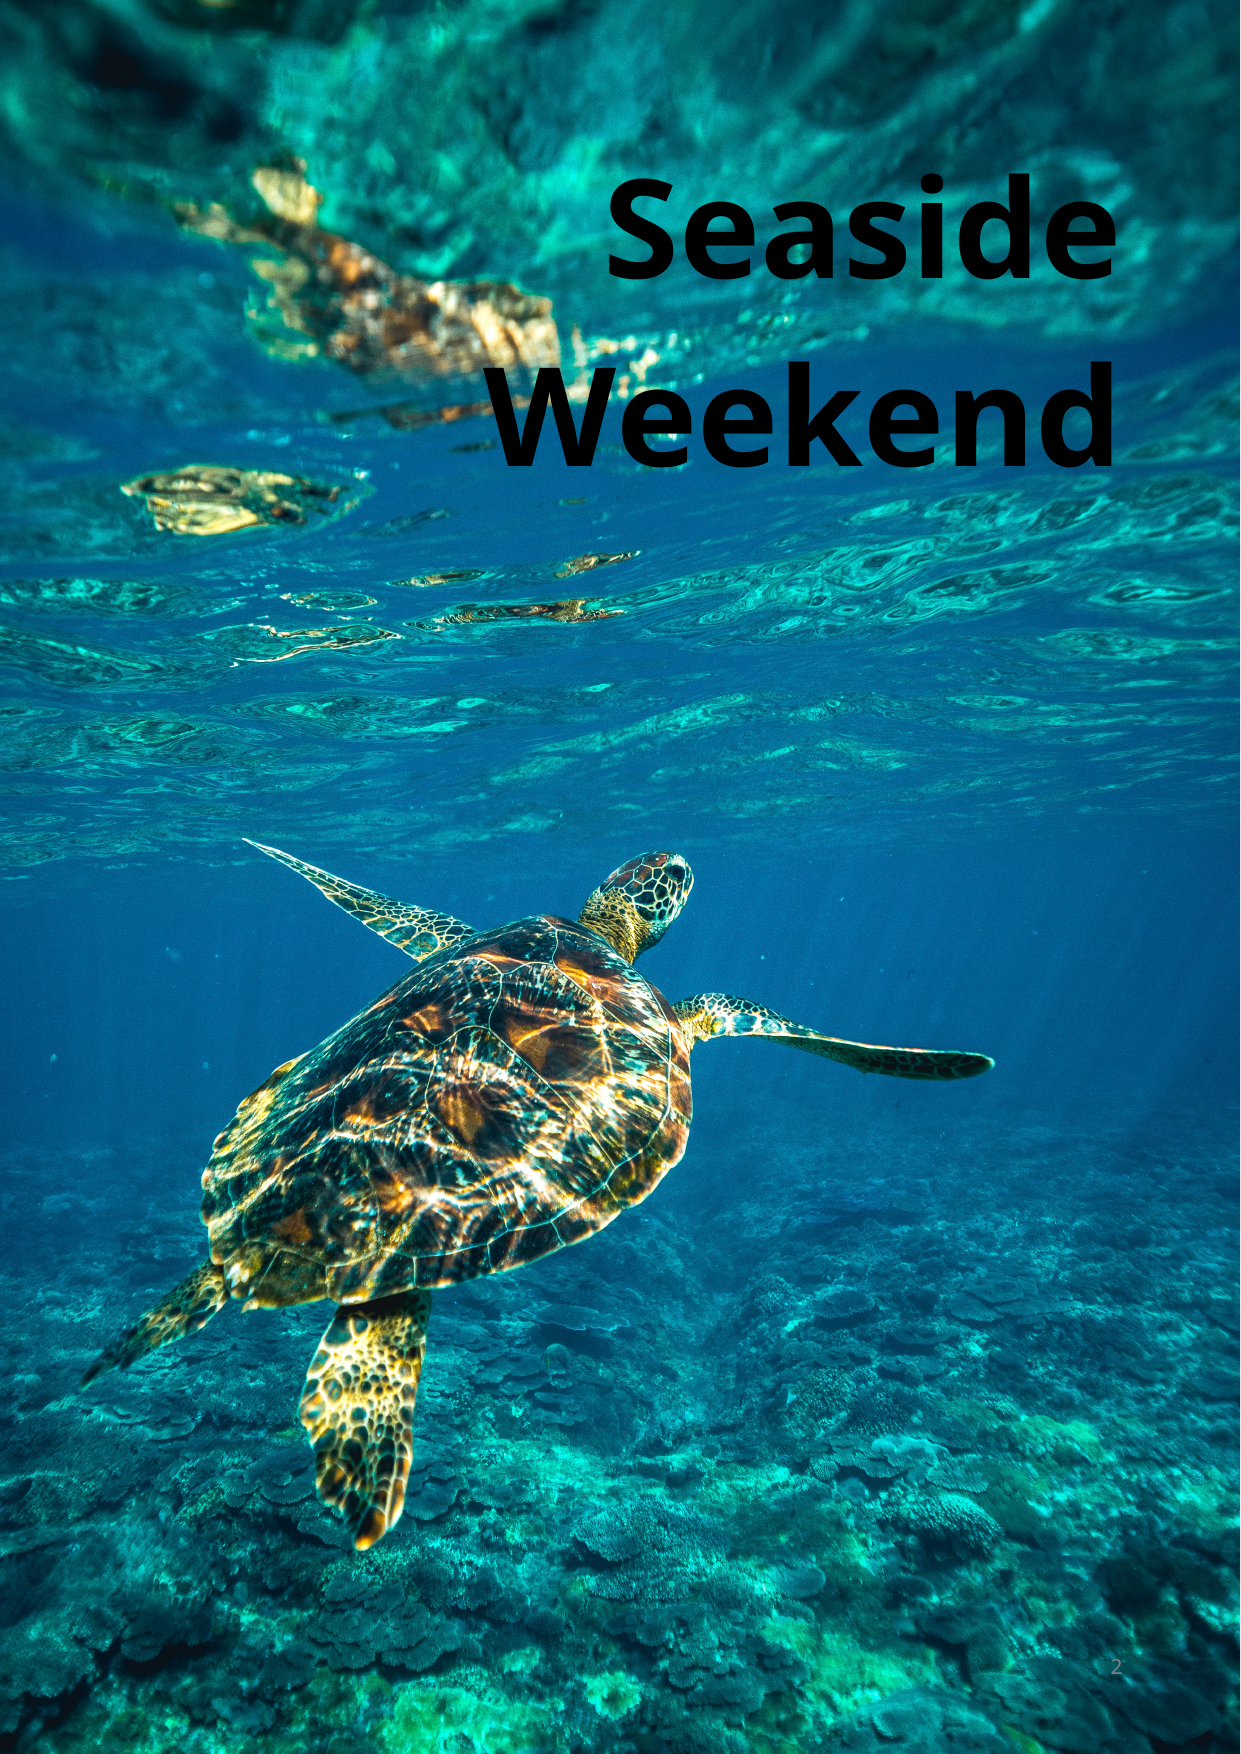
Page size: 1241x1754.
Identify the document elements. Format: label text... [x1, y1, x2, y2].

picture [45, 1392, 177, 1441]
picture [991, 928, 998, 934]
picture [1115, 680, 1173, 687]
picture [1065, 877, 1073, 885]
picture [0, 1530, 26, 1555]
picture [499, 1320, 534, 1334]
picture [128, 1454, 140, 1461]
picture [279, 1547, 298, 1564]
picture [842, 1218, 851, 1224]
picture [1150, 1089, 1157, 1099]
picture [351, 706, 367, 712]
picture [255, 950, 264, 960]
picture [233, 836, 467, 964]
picture [377, 696, 388, 701]
picture [1169, 1109, 1186, 1123]
picture [0, 578, 244, 619]
picture [190, 752, 205, 761]
picture [1063, 1028, 1079, 1046]
picture [850, 506, 909, 525]
picture [1208, 370, 1227, 382]
picture [582, 684, 612, 692]
picture [274, 1516, 323, 1547]
picture [82, 1046, 97, 1084]
picture [1055, 927, 1069, 938]
picture [1135, 728, 1175, 739]
picture [137, 446, 147, 456]
picture [759, 1324, 768, 1329]
picture [827, 700, 845, 712]
picture [97, 1046, 105, 1069]
picture [1148, 1397, 1167, 1417]
picture [1035, 888, 1087, 947]
picture [159, 993, 169, 1001]
picture [816, 738, 914, 770]
picture [1148, 719, 1161, 723]
picture [116, 1058, 126, 1064]
picture [1167, 1549, 1198, 1571]
picture [816, 1285, 843, 1297]
picture [434, 832, 471, 840]
picture [1209, 664, 1217, 670]
picture [171, 740, 208, 760]
picture [986, 607, 997, 612]
picture [231, 1566, 238, 1574]
picture [1078, 867, 1094, 885]
picture [1208, 1287, 1241, 1303]
picture [33, 711, 227, 767]
picture [218, 1541, 263, 1572]
picture [745, 797, 808, 809]
picture [1155, 386, 1174, 400]
picture [217, 1338, 240, 1350]
picture [363, 715, 368, 724]
picture [0, 203, 137, 266]
picture [1096, 878, 1100, 890]
picture [84, 976, 104, 996]
picture [265, 1522, 277, 1531]
picture [280, 592, 377, 610]
picture [795, 1301, 809, 1313]
picture [82, 1293, 99, 1309]
picture [768, 627, 776, 637]
picture [900, 649, 916, 654]
picture [188, 471, 1241, 668]
picture [229, 1508, 238, 1515]
picture [251, 697, 467, 737]
picture [0, 0, 1079, 226]
picture [945, 969, 957, 977]
picture [1173, 1706, 1180, 1714]
picture [89, 1365, 97, 1377]
picture [260, 832, 272, 837]
picture [961, 924, 971, 934]
picture [1137, 1309, 1181, 1326]
picture [899, 1357, 920, 1369]
picture [243, 953, 247, 964]
picture [14, 1375, 40, 1385]
picture [725, 1418, 735, 1424]
picture [1038, 629, 1241, 664]
picture [1195, 1719, 1210, 1732]
picture [10, 1508, 16, 1517]
picture [1139, 1320, 1241, 1400]
picture [43, 1457, 54, 1464]
picture [1080, 1037, 1086, 1044]
picture [651, 1378, 708, 1433]
picture [1010, 600, 1023, 608]
picture [173, 1415, 196, 1434]
picture [1102, 1747, 1109, 1754]
picture [30, 833, 43, 842]
picture [670, 1749, 681, 1754]
picture [855, 1367, 866, 1373]
picture [0, 625, 190, 691]
picture [1029, 1355, 1054, 1381]
picture [53, 1345, 103, 1362]
picture [951, 998, 958, 1009]
picture [1152, 1565, 1174, 1578]
picture [1169, 815, 1179, 829]
picture [1058, 1301, 1105, 1319]
picture [782, 536, 800, 546]
picture [1026, 945, 1034, 950]
picture [759, 631, 768, 638]
picture [85, 683, 103, 692]
picture [805, 1342, 821, 1348]
picture [903, 1387, 913, 1393]
picture [728, 1375, 734, 1388]
picture [1191, 1693, 1199, 1699]
picture [129, 1021, 135, 1031]
picture [73, 1060, 82, 1067]
picture [1148, 1727, 1241, 1754]
picture [178, 1618, 190, 1626]
picture [1017, 958, 1048, 991]
picture [729, 804, 737, 810]
picture [202, 1530, 217, 1538]
picture [1179, 1663, 1189, 1671]
picture [932, 1318, 947, 1333]
picture [665, 1435, 672, 1447]
picture [478, 835, 490, 839]
picture [1196, 558, 1218, 566]
picture [456, 697, 502, 708]
picture [1008, 981, 1026, 998]
picture [1217, 1689, 1241, 1731]
picture [679, 1319, 694, 1334]
picture [49, 726, 65, 740]
picture [1204, 1553, 1222, 1563]
picture [1122, 306, 1241, 380]
picture [969, 937, 975, 944]
picture [444, 1319, 460, 1324]
picture [946, 1367, 967, 1386]
picture [320, 764, 349, 771]
picture [242, 1487, 272, 1512]
picture [206, 774, 219, 780]
picture [77, 1093, 83, 1100]
picture [811, 1369, 859, 1401]
picture [755, 745, 800, 760]
picture [1173, 620, 1187, 625]
picture [157, 785, 167, 791]
picture [1104, 1308, 1114, 1316]
picture [1158, 780, 1174, 786]
picture [181, 1451, 191, 1457]
picture [1153, 1074, 1166, 1087]
picture [799, 1294, 811, 1301]
picture [788, 1382, 822, 1404]
picture [1067, 853, 1075, 862]
picture [970, 953, 977, 963]
picture [144, 1402, 150, 1410]
picture [45, 1306, 84, 1322]
picture [86, 944, 100, 970]
picture [85, 1306, 103, 1330]
picture [400, 519, 410, 525]
picture [504, 1290, 514, 1294]
picture [0, 1569, 5, 1580]
picture [263, 1567, 273, 1583]
picture [1018, 918, 1025, 924]
picture [24, 435, 96, 459]
picture [0, 1175, 12, 1189]
picture [243, 759, 269, 775]
picture [1178, 775, 1188, 781]
picture [1037, 949, 1050, 957]
picture [553, 551, 641, 579]
picture [114, 1001, 129, 1009]
picture [524, 708, 535, 713]
picture [288, 780, 311, 789]
picture [1046, 1216, 1055, 1222]
picture [35, 415, 126, 444]
picture [257, 750, 267, 754]
picture [0, 556, 9, 561]
picture [811, 761, 839, 768]
picture [83, 838, 98, 845]
picture [1166, 691, 1182, 697]
subtitle Seaside Weekend [148, 132, 1122, 506]
picture [1053, 865, 1066, 875]
picture [623, 1360, 645, 1391]
picture [28, 854, 42, 858]
picture [99, 1445, 113, 1454]
picture [20, 1132, 33, 1143]
picture [761, 1430, 771, 1435]
picture [13, 1410, 42, 1419]
picture [45, 1549, 59, 1554]
picture [0, 907, 101, 1148]
picture [940, 1364, 947, 1370]
picture [1054, 656, 1064, 660]
picture [620, 805, 641, 809]
picture [386, 570, 496, 588]
picture [1122, 377, 1241, 464]
picture [1062, 1750, 1077, 1754]
picture [958, 711, 1134, 731]
picture [1168, 1717, 1177, 1727]
picture [75, 763, 99, 776]
picture [1228, 807, 1241, 817]
picture [1032, 897, 1041, 905]
picture [1084, 0, 1241, 328]
picture [910, 1409, 939, 1428]
picture [173, 977, 180, 983]
picture [964, 1384, 971, 1391]
picture [107, 1459, 123, 1474]
picture [396, 655, 460, 661]
picture [1038, 705, 1069, 711]
picture [126, 430, 143, 443]
picture [261, 1587, 285, 1597]
picture [1085, 846, 1101, 867]
picture [959, 914, 966, 923]
picture [1104, 1065, 1119, 1086]
picture [1221, 1108, 1236, 1119]
picture [492, 757, 573, 784]
picture [1112, 1707, 1125, 1717]
picture [1212, 573, 1225, 579]
picture [225, 1432, 231, 1439]
picture [252, 986, 257, 996]
picture [6, 655, 26, 664]
picture [584, 1357, 614, 1381]
picture [818, 631, 826, 637]
picture [1030, 953, 1039, 963]
picture [1002, 107, 1060, 132]
picture [274, 1472, 297, 1486]
picture [728, 757, 742, 761]
picture [191, 659, 201, 669]
picture [476, 931, 489, 943]
picture [1051, 1246, 1059, 1252]
picture [1054, 878, 1068, 894]
picture [999, 603, 1007, 609]
picture [73, 289, 148, 389]
picture [608, 1323, 619, 1330]
picture [905, 966, 910, 974]
picture [350, 827, 369, 831]
picture [430, 510, 444, 517]
picture [232, 1353, 241, 1358]
picture [1197, 762, 1241, 776]
picture [664, 1315, 673, 1326]
picture [112, 1029, 118, 1046]
picture [652, 1375, 663, 1385]
picture [96, 1442, 101, 1451]
picture [1078, 569, 1241, 616]
picture [93, 1027, 101, 1032]
picture [1033, 1057, 1038, 1067]
picture [181, 981, 188, 988]
picture [1062, 1068, 1075, 1077]
picture [0, 733, 42, 753]
picture [971, 1383, 988, 1397]
picture [489, 928, 501, 939]
picture [56, 673, 65, 683]
picture [548, 1345, 564, 1353]
picture [1151, 1247, 1170, 1254]
picture [156, 682, 166, 689]
picture [1182, 1098, 1199, 1108]
picture [781, 1313, 806, 1339]
picture [133, 788, 154, 792]
picture [281, 783, 287, 790]
picture [1107, 0, 1129, 5]
picture [115, 1049, 121, 1057]
picture [763, 1378, 773, 1387]
picture [1156, 816, 1170, 830]
picture [118, 1041, 128, 1048]
picture [915, 1370, 922, 1376]
picture [156, 1467, 173, 1491]
picture [965, 990, 974, 995]
picture [265, 1534, 277, 1550]
picture [795, 39, 800, 48]
picture [118, 984, 124, 992]
picture [1130, 1717, 1153, 1754]
picture [143, 1638, 152, 1645]
picture [216, 1520, 243, 1543]
picture [168, 1040, 176, 1047]
picture [349, 816, 359, 822]
picture [198, 1403, 202, 1414]
picture [1205, 1676, 1215, 1687]
picture [236, 744, 246, 754]
picture [1099, 849, 1109, 856]
picture [336, 695, 351, 703]
picture [538, 694, 753, 751]
picture [1115, 1307, 1123, 1315]
picture [33, 912, 43, 916]
picture [1034, 1255, 1056, 1270]
picture [299, 557, 326, 572]
picture [1051, 1016, 1058, 1029]
picture [965, 903, 971, 912]
picture [514, 949, 527, 954]
picture [552, 1370, 564, 1374]
picture [940, 1331, 1001, 1358]
picture [138, 1444, 148, 1452]
picture [884, 1357, 893, 1362]
picture [1070, 1004, 1086, 1028]
picture [356, 886, 374, 894]
picture [461, 1325, 485, 1334]
picture [1183, 1282, 1193, 1286]
picture [21, 1360, 31, 1365]
picture [505, 706, 521, 712]
picture [937, 675, 948, 680]
picture [5, 473, 356, 561]
picture [119, 965, 126, 976]
picture [1177, 1583, 1183, 1591]
picture [1129, 1545, 1159, 1589]
picture [948, 1325, 970, 1334]
picture [168, 833, 207, 840]
picture [18, 1553, 27, 1558]
picture [888, 1384, 897, 1391]
picture [992, 918, 1003, 927]
picture [1043, 826, 1241, 1107]
picture [47, 1292, 59, 1296]
picture [1192, 762, 1198, 770]
picture [239, 1432, 249, 1438]
picture [499, 925, 509, 936]
picture [135, 1069, 145, 1074]
picture [1178, 1291, 1189, 1301]
picture [504, 815, 554, 830]
picture [1226, 689, 1241, 696]
picture [125, 990, 140, 1000]
picture [870, 1349, 882, 1367]
picture [1124, 787, 1160, 796]
picture [1006, 873, 1018, 894]
picture [61, 346, 70, 358]
picture [1234, 446, 1241, 452]
picture [273, 767, 308, 774]
picture [0, 700, 54, 723]
picture [238, 703, 252, 715]
picture [656, 1329, 711, 1383]
picture [944, 126, 959, 132]
picture [1076, 704, 1103, 710]
picture [708, 1412, 716, 1422]
picture [113, 839, 136, 853]
picture [784, 703, 833, 721]
picture [0, 852, 1241, 1754]
picture [592, 1438, 602, 1446]
picture [1033, 650, 1054, 659]
picture [444, 916, 456, 922]
picture [332, 616, 372, 621]
picture [199, 659, 212, 663]
picture [177, 1346, 196, 1356]
picture [949, 695, 1028, 709]
picture [125, 442, 140, 461]
picture [59, 906, 65, 914]
picture [198, 571, 217, 577]
picture [479, 1370, 511, 1381]
